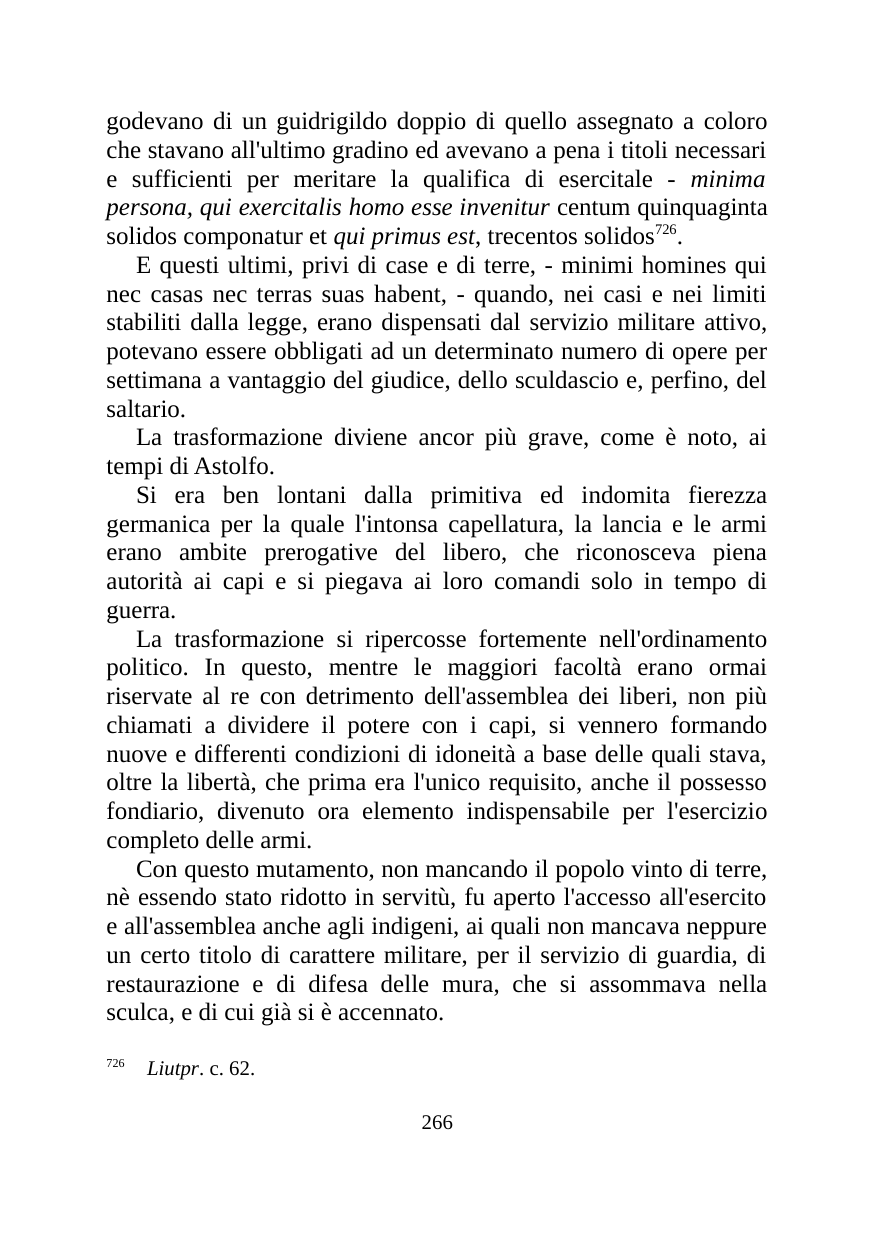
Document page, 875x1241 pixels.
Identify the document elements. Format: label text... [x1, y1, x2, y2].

text Con questo mutamento, non mancando il popolo vinto di terre, nè essendo stato ridotto in servitù, fu aperto l'accesso all'esercito e all'assemblea anche agli indigeni, ai quali non mancava neppure un certo titolo di carattere militare, per il servizio di guardia, di restaurazione e di difesa delle mura, che si assommava nella sculca, e di cui già si è accennato. [106, 854, 768, 1026]
text godevano di un guidrigildo doppio di quello assegnato a coloro che stavano all'ultimo gradino ed avevano a pena i titoli necessari e sufficienti per meritare la qualifica di esercitale - minima persona, qui exercitalis homo esse invenitur centum quinquaginta solidos componatur et qui primus est, trecentos solidos. [106, 106, 768, 250]
text E questi ultimi, privi di case e di terre, - minimi homines qui nec casas nec terras suas habent, - quando, nei casi e nei limiti stabiliti dalla legge, erano dispensati dal servizio militare attivo, potevano essere obbligati ad un determinato numero di opere per settimana a vantaggio del giudice, dello sculdascio e, perfino, del saltario. [106, 250, 768, 422]
text La trasformazione diviene ancor più grave, come è noto, ai tempi di Astolfo. [106, 422, 768, 480]
text Liutpr. c. 62. [106, 1056, 768, 1080]
text Si era ben lontani dalla primitiva ed indomita fierezza germanica per la quale l'intonsa capellatura, la lancia e le armi erano ambite prerogative del libero, che riconosceva piena autorità ai capi e si piegava ai loro comandi solo in tempo di guerra. [106, 480, 768, 624]
text La trasformazione si ripercosse fortemente nell'ordinamento politico. In questo, mentre le maggiori facoltà erano ormai riservate al re con detrimento dell'assemblea dei liberi, non più chiamati a dividere il potere con i capi, si vennero formando nuove e differenti condizioni di idoneità a base delle quali stava, oltre la libertà, che prima era l'unico requisito, anche il possesso fondiario, divenuto ora elemento indispensabile per l'esercizio completo delle armi. [106, 624, 768, 854]
